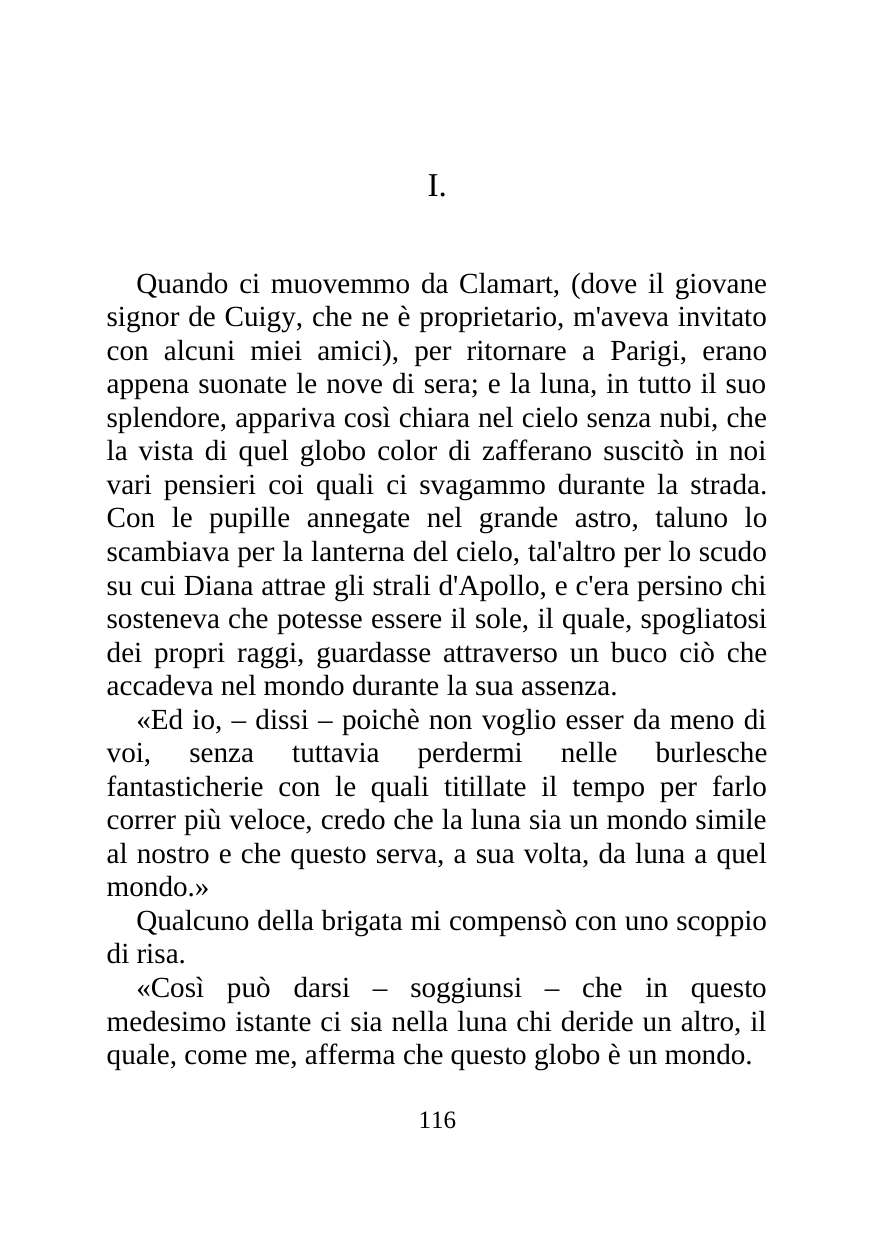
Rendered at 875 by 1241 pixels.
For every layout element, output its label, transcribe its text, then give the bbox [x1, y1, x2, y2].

text Qualcuno della brigata mi compensò con uno scoppio di risa. [106, 903, 768, 970]
title I. [106, 165, 768, 203]
text Quando ci muovemmo da Clamart, (dove il giovane signor de Cuigy, che ne è proprietario, m'aveva invitato con alcuni miei amici), per ritornare a Parigi, erano appena suonate le nove di sera; e la luna, in tutto il suo splendore, appariva così chiara nel cielo senza nubi, che la vista di quel globo color di zafferano suscitò in noi vari pensieri coi quali ci svagammo durante la strada. Con le pupille annegate nel grande astro, taluno lo scambiava per la lanterna del cielo, tal'altro per lo scudo su cui Diana attrae gli strali d'Apollo, e c'era persino chi sosteneva che potesse essere il sole, il quale, spogliatosi dei propri raggi, guardasse attraverso un buco ciò che accadeva nel mondo durante la sua assenza. [106, 266, 768, 702]
text «Ed io, ‒ dissi ‒ poichè non voglio esser da meno di voi, senza tuttavia perdermi nelle burlesche fantasticherie con le quali titillate il tempo per farlo correr più veloce, credo che la luna sia un mondo simile al nostro e che questo serva, a sua volta, da luna a quel mondo.» [106, 702, 768, 903]
text «Così può darsi ‒ soggiunsi ‒ che in questo medesimo istante ci sia nella luna chi deride un altro, il quale, come me, afferma che questo globo è un mondo. [106, 970, 768, 1071]
